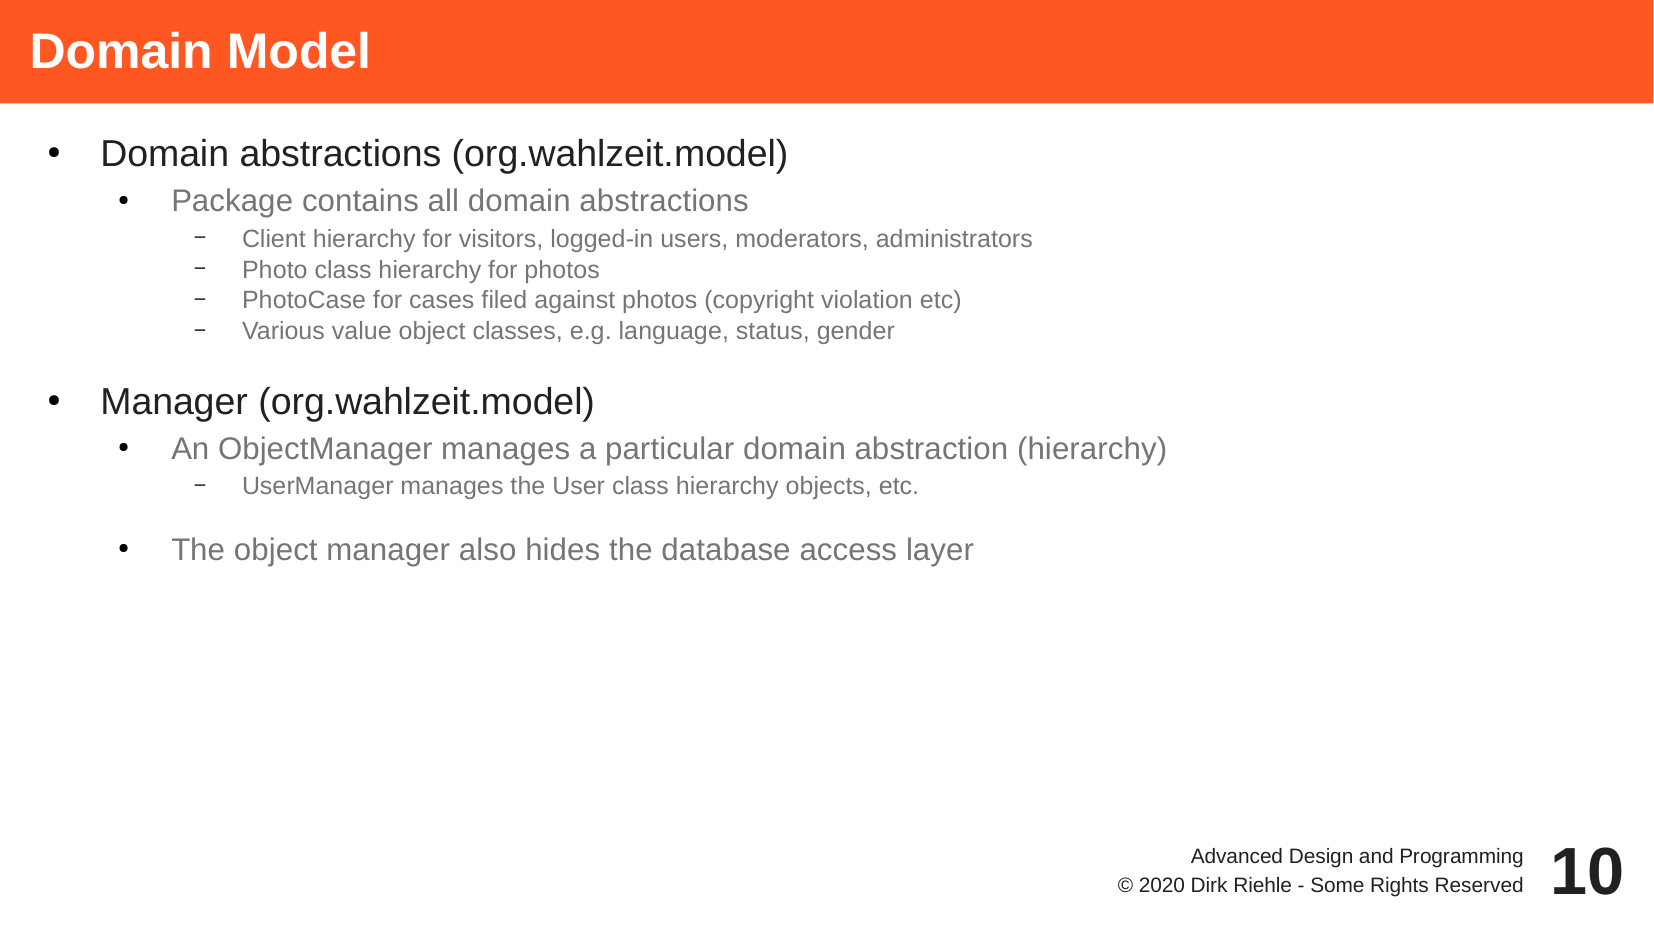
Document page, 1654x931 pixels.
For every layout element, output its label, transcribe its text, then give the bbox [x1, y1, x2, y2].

list Domain abstractions (org.wahlzeit.model) Package contains all domain abstractions Client hierarchy for visitors, logged-in users, moderators, administrators Photo class hierarchy for photos PhotoCase for cases filed against photos (copyright violation etc) Various value object classes, e.g. language, status, gender Manager (org.wahlzeit.model) An ObjectManager manages a particular domain abstraction (hierarchy) UserManager manages the User class hierarchy objects, etc. The object manager also hides the database access layer [29, 132, 1625, 813]
title Domain Model [0, 0, 1654, 104]
